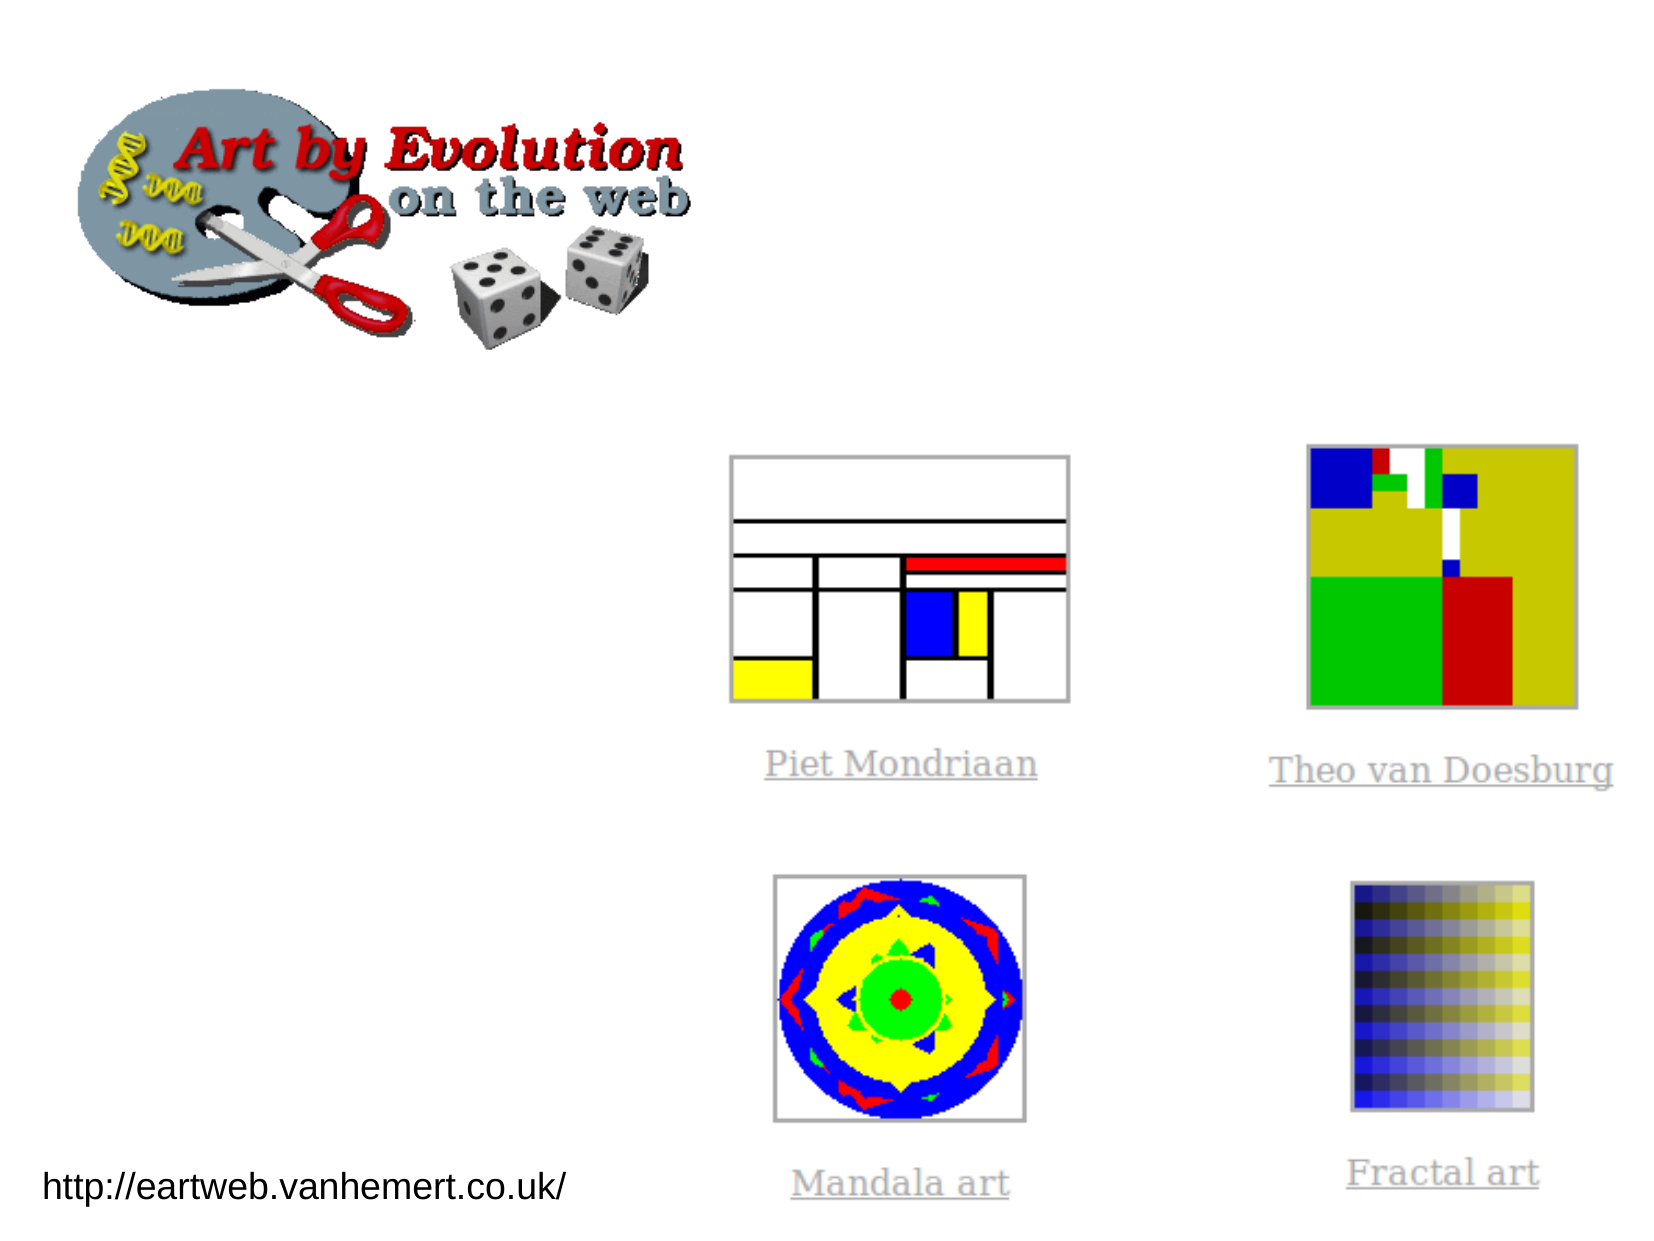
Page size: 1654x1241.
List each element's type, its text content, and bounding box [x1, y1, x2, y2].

picture [697, 432, 1106, 1226]
picture [1239, 419, 1636, 1222]
picture [61, 80, 706, 361]
text_box http://eartweb.vanhemert.co.uk/ [27, 1158, 582, 1216]
